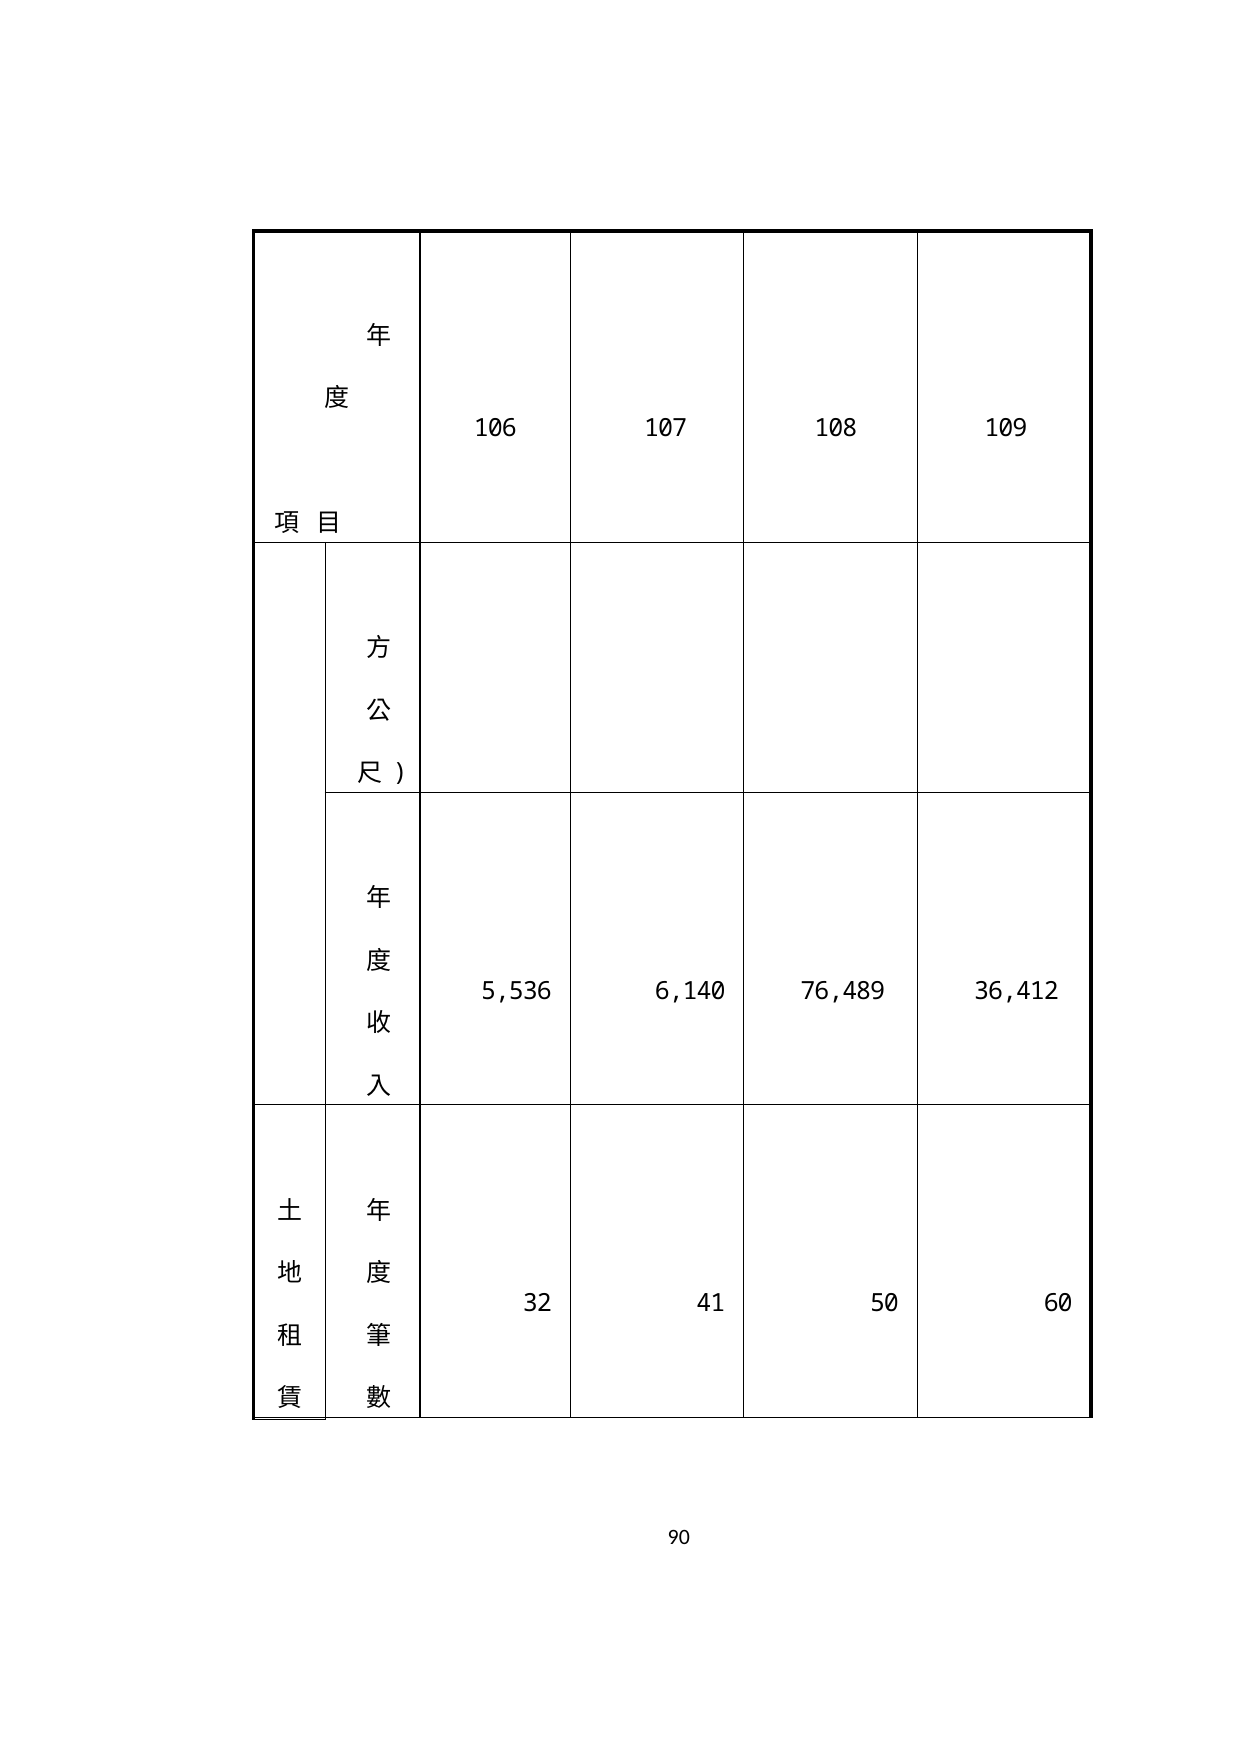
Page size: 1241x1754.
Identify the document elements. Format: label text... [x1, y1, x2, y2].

table_cell 36,412 [918, 793, 1089, 1104]
table_cell 76,489 [744, 793, 917, 1104]
table_cell [255, 543, 325, 1104]
table_cell 50 [744, 1105, 917, 1417]
table_header 年度 項目 [255, 233, 419, 542]
table_cell [744, 543, 917, 792]
table_cell 32 [421, 1105, 570, 1417]
table_cell 年度 筆數 [326, 1105, 419, 1417]
table_cell 6,140 [571, 793, 743, 1104]
table_cell 年度 收入 [326, 793, 419, 1104]
table_cell 5,536 [421, 793, 570, 1104]
table_cell 41 [571, 1105, 743, 1417]
table_cell [918, 543, 1089, 792]
table_cell 60 [918, 1105, 1089, 1417]
table_cell [571, 543, 743, 792]
table_header 108 [744, 233, 917, 542]
table_cell [421, 543, 570, 792]
table_header 109 [918, 233, 1089, 542]
table_header 107 [571, 233, 743, 542]
table_cell 方公尺) [326, 543, 419, 792]
table_cell 土地租賃 [255, 1105, 325, 1417]
table_header 106 [421, 233, 570, 542]
